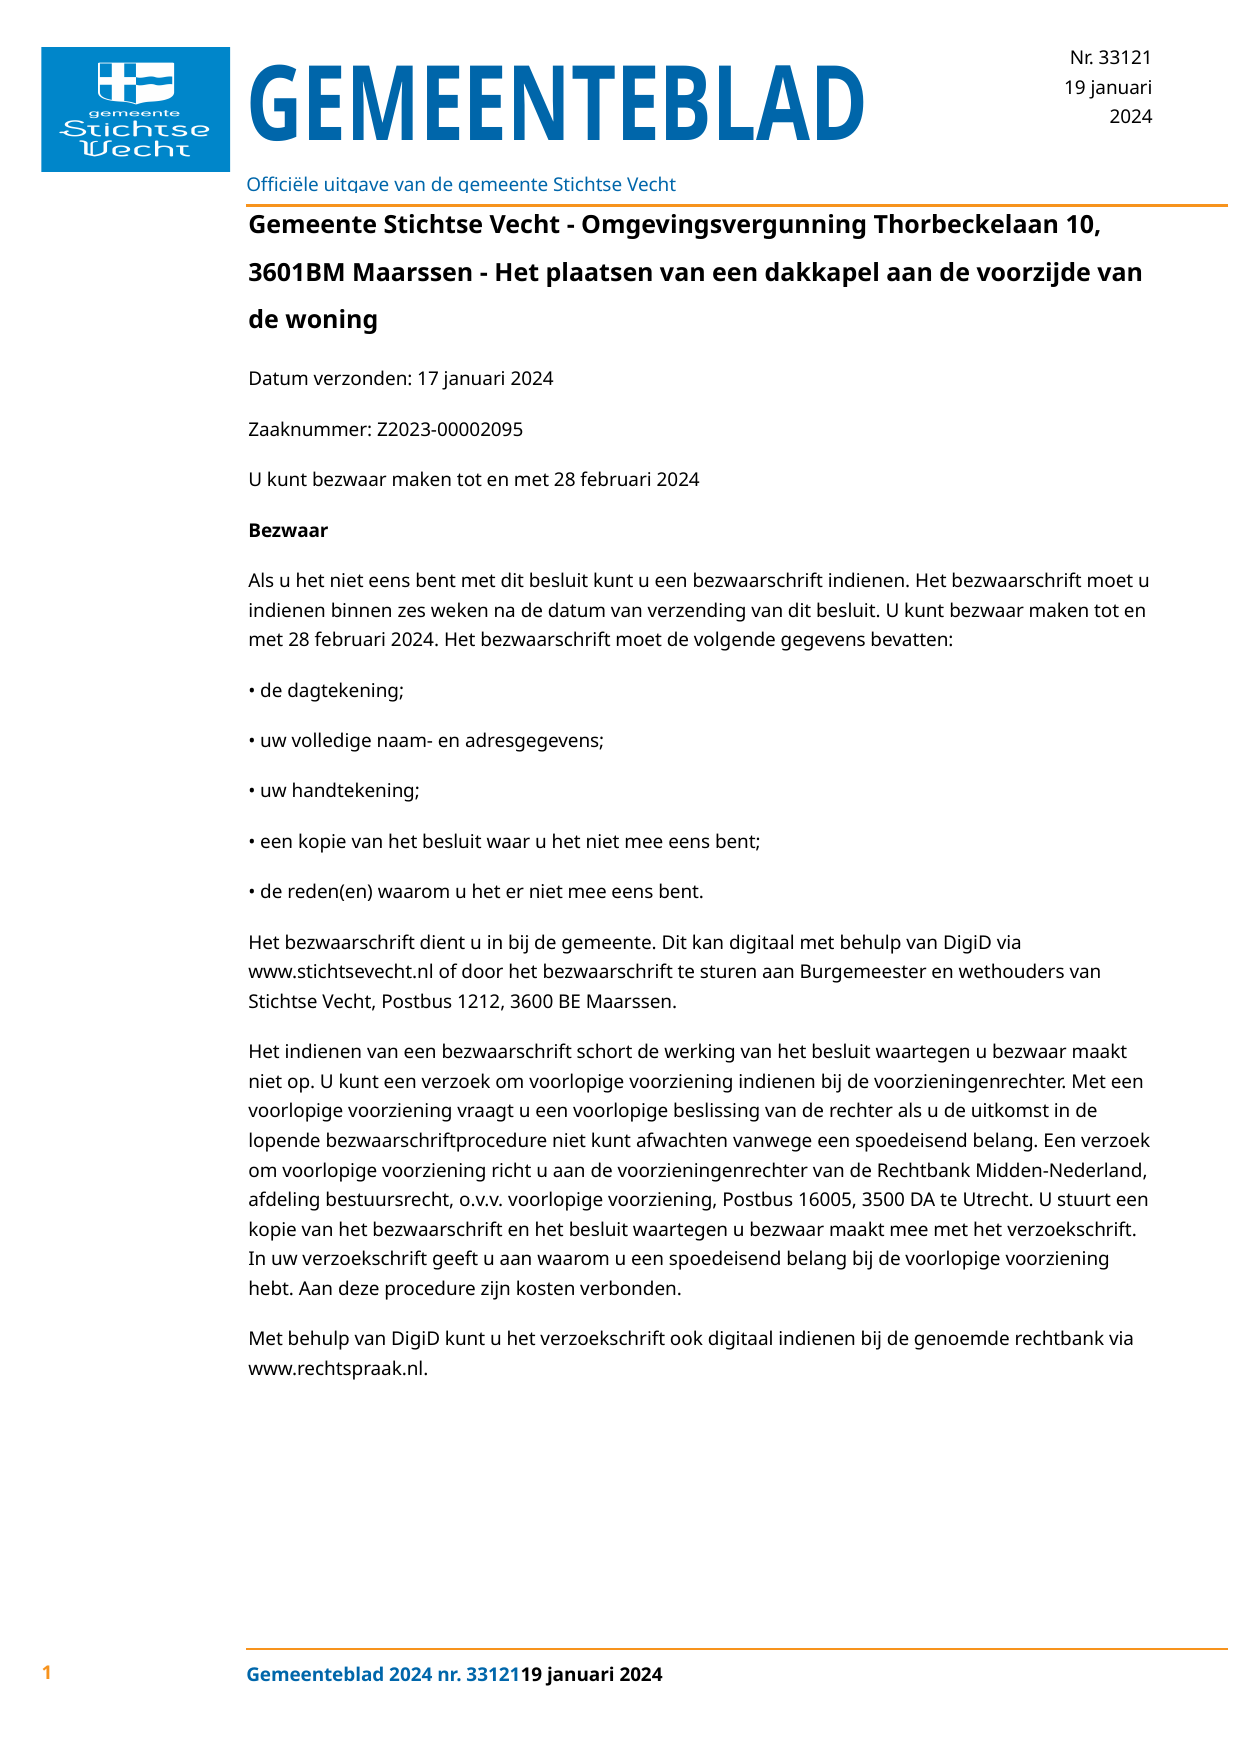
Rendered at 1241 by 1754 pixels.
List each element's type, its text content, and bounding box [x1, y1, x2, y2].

text • de dagtekening; [248, 677, 1152, 702]
text • uw handtekening; [248, 778, 1152, 803]
text Datum verzonden: 17 januari 2024 [248, 366, 1152, 391]
text • een kopie van het besluit waar u het niet mee eens bent; [248, 828, 1152, 854]
picture [99, 63, 135, 101]
text • uw volledige naam- en adresgegevens; [248, 727, 1152, 753]
text Bezwaar [248, 517, 1152, 542]
text • de reden(en) waarom u het er niet mee eens bent. [248, 878, 1152, 904]
text Het indienen van een bezwaarschrift schort de werking van het besluit waartegen u bezwaar maakt niet op. U kunt een verzoek om voorlopige voorziening indienen bij de voorzieningenrechter. Met een voorlopige voorziening vraagt u een voorlopige beslissing van de rechter als u de uitkomst in de lopende bezwaarschriftprocedure niet kunt afwachten vanwege een spoedeisend belang. Een verzoek om voorlopige voorziening richt u aan de voorzieningenrechter van de Rechtbank Midden-Nederland, afdeling bestuursrecht, o.v.v. voorlopige voorziening, Postbus 16005, 3500 DA te Utrecht. U stuurt een kopie van het bezwaarschrift en het besluit waartegen u bezwaar maakt mee met het verzoekschrift. In uw verzoekschrift geeft u aan waarom u een spoedeisend belang bij de voorlopige voorziening hebt. Aan deze procedure zijn kosten verbonden. [248, 1038, 1152, 1301]
picture [137, 63, 174, 103]
text Het bezwaarschrift dient u in bij de gemeente. Dit kan digitaal met behulp van DigiD via www.stichtsevecht.nl of door het bezwaarschrift te sturen aan Burgemeester en wethouders van Stichtse Vecht, Postbus 1212, 3600 BE Maarssen. [248, 929, 1152, 1014]
text Als u het niet eens bent met dit besluit kunt u een bezwaarschrift indienen. Het bezwaarschrift moet u indienen binnen zes weken na de datum van verzending van dit besluit. U kunt bezwaar maken tot en met 28 februari 2024. Het bezwaarschrift moet de volgende gegevens bevatten: [248, 567, 1152, 652]
text U kunt bezwaar maken tot en met 28 februari 2024 [248, 466, 1152, 492]
text Zaaknummer: Z2023-00002095 [248, 416, 1152, 442]
text Met behulp van DigiD kunt u het verzoekschrift ook digitaal indienen bij de genoemde rechtbank via www.rechtspraak.nl. [248, 1326, 1152, 1381]
text Gemeente Stichtse Vecht - Omgevingsvergunning Thorbeckelaan 10, 3601BM Maarssen - Het plaatsen van een dakkapel aan de voorzijde van de woning [248, 207, 1152, 336]
